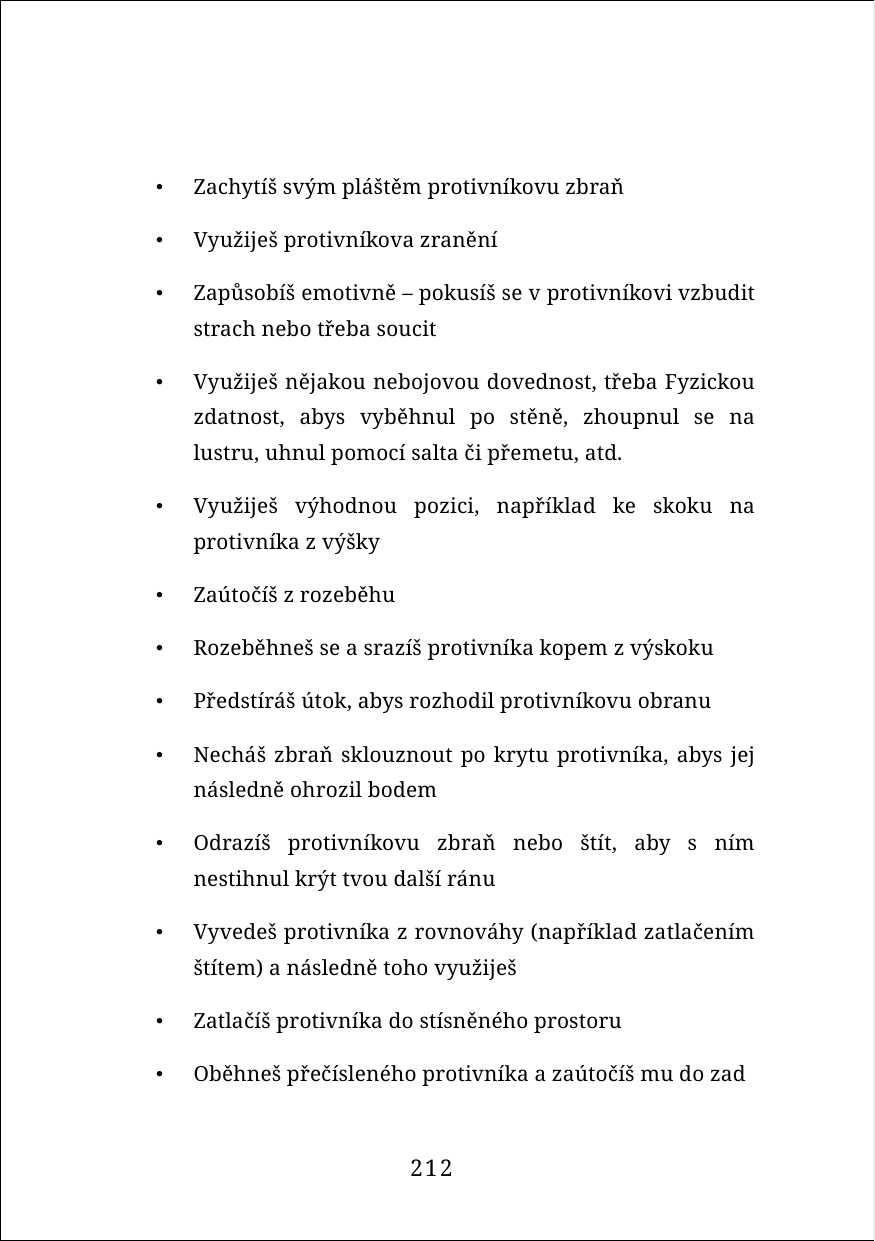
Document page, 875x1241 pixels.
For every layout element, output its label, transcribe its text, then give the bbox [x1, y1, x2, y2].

list Zachytíš svým pláštěm protivníkovu zbraň [156, 172, 756, 200]
list Zaútočíš z rozeběhu [156, 580, 756, 608]
list Předstíráš útok, abys rozhodil protivníkovu obranu [156, 686, 756, 715]
list Vyvedeš protivníka z rovnováhy (například zatlačením štítem) a následně toho využiješ [156, 917, 756, 981]
list Odrazíš protivníkovu zbraň nebo štít, aby s ním nestihnul krýt tvou další ránu [156, 828, 756, 892]
list Rozeběhneš se a srazíš protivníka kopem z výskoku [156, 633, 756, 662]
list Zatlačíš protivníka do stísněného prostoru [156, 1006, 756, 1034]
list Oběhneš přečísleného protivníka a zaútočíš mu do zad [156, 1059, 756, 1088]
list Využiješ nějakou nebojovou dovednost, třeba Fyzickou zdatnost, abys vyběhnul po stěně, zhoupnul se na lustru, uhnul pomocí salta či přemetu, atd. [156, 367, 756, 466]
list Využiješ výhodnou pozici, například ke skoku na protivníka z výšky [156, 491, 756, 555]
list Zapůsobíš emotivně – pokusíš se v protivníkovi vzbudit strach nebo třeba soucit [156, 278, 756, 342]
list Využiješ protivníkova zranění [156, 225, 756, 253]
list Necháš zbraň sklouznout po krytu protivníka, abys jej následně ohrozil bodem [156, 740, 756, 804]
